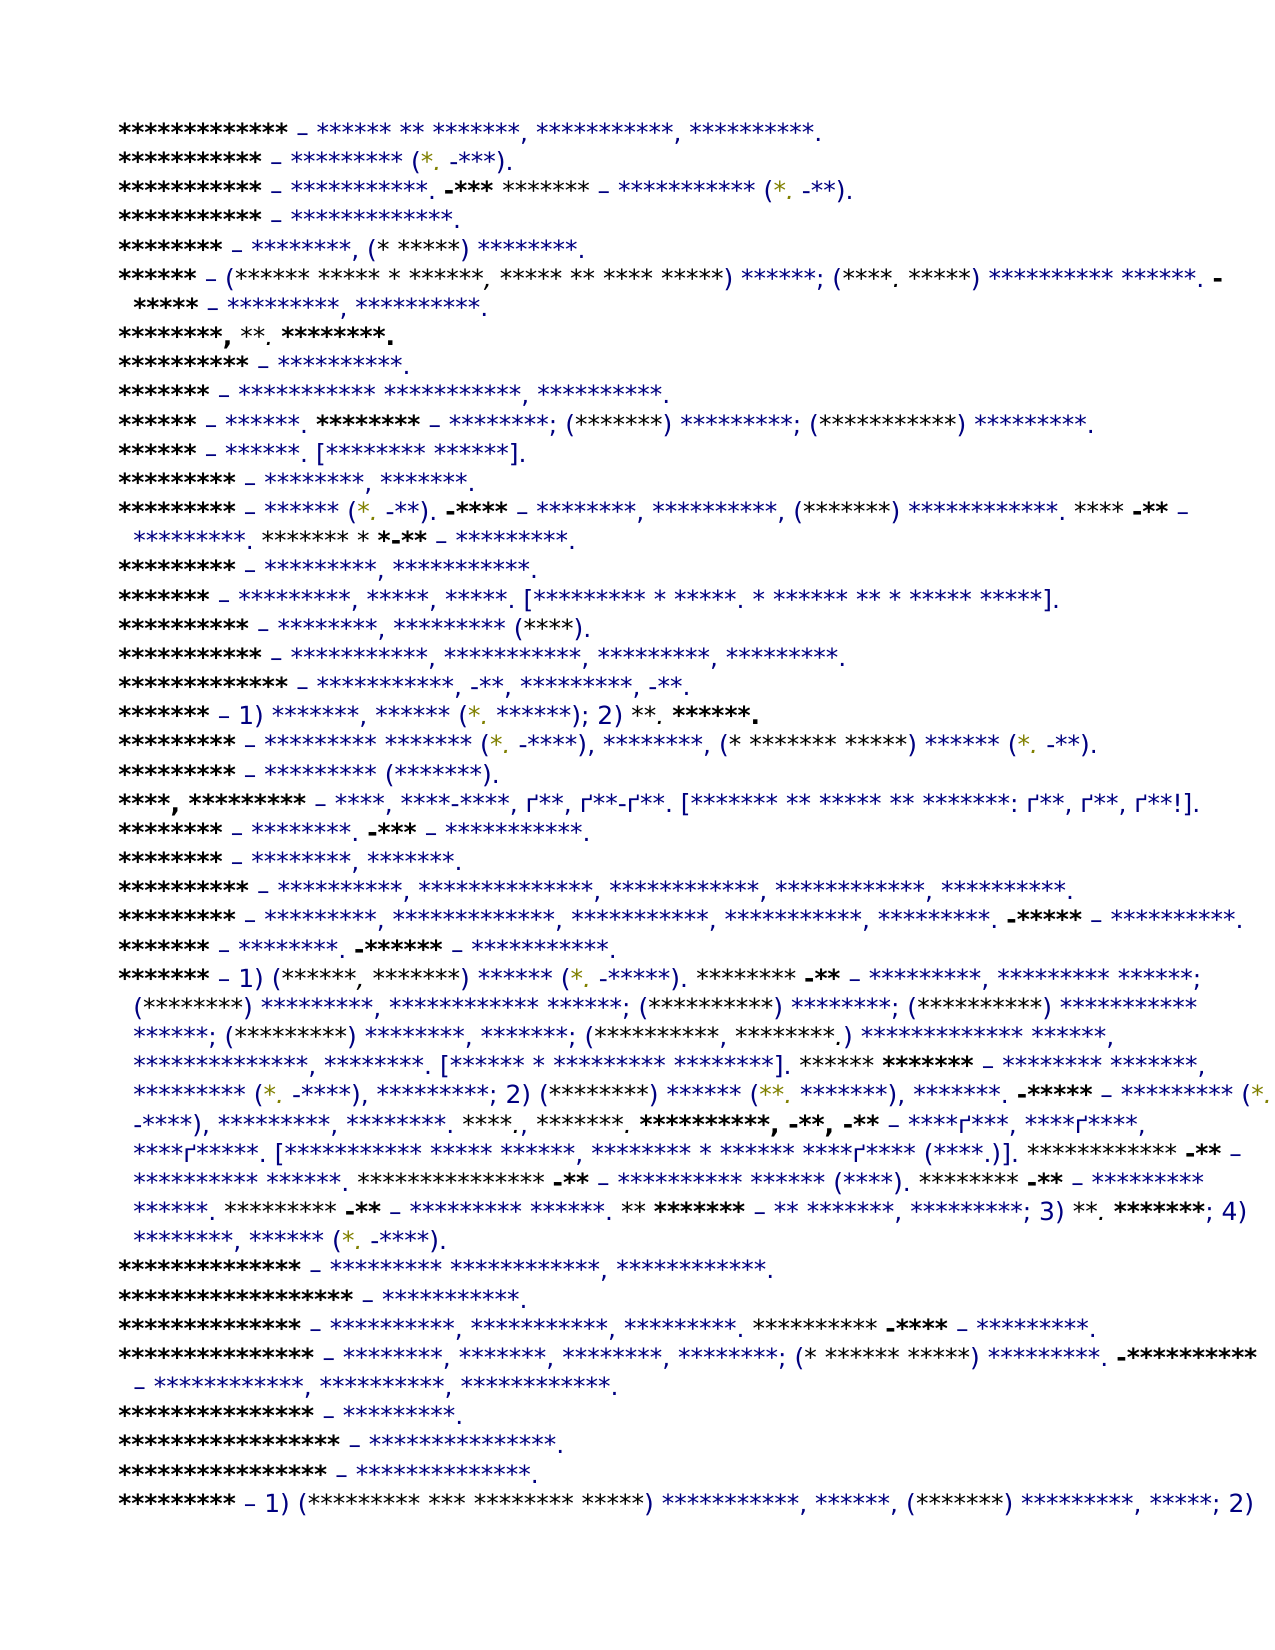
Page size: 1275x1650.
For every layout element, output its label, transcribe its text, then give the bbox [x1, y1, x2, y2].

text ****************** – ***********. [118, 1285, 1275, 1314]
text ********** – **********, **************, ************, ************, **********. [118, 876, 1275, 906]
text ****** – (****** ***** * ******, ***** ** **** *****) ******; (****. *****) ********** ******. -***** – *********, **********. [118, 264, 1275, 322]
text *********** – *************. [118, 206, 1275, 235]
text ************** – **********, ***********, *********. ********** -**** – *********. [118, 1314, 1275, 1343]
text ********* – ********* (*******). [118, 760, 1275, 789]
text ******* – ********. -****** – ***********. [118, 935, 1275, 964]
text ********** – ********, ********* (****). [118, 614, 1275, 643]
text ********* – *********, ***********. [118, 556, 1275, 585]
text ****** – ******. [******** ******]. [118, 439, 1275, 468]
text ********* – ********* ******* (*. -****), ********, (* ******* *****) ****** (*. -**). [118, 731, 1275, 760]
text ***************** – ***************. [118, 1431, 1275, 1460]
text ********* – ****** (*. -**). -**** – ********, **********, (*******) ************. **** -** – *********. ******* * *-** – *********. [118, 497, 1275, 556]
text ************** – ********* ************, ************. [118, 1256, 1275, 1285]
text ******** – ********. -*** – ***********. [118, 818, 1275, 847]
text ****, ********* – ****, ****-****, ґ**, ґ**-ґ**. [******* ** ***** ** *******: ґ**, ґ**, ґ**!]. [118, 789, 1275, 818]
text *************** – ********, *******, ********, ********; (* ****** *****) *********. -********** – ************, **********, ************. [118, 1343, 1275, 1401]
text *********** – ***********. -*** ******* – *********** (*. -**). [118, 176, 1275, 206]
text ******* – 1) *******, ****** (*. ******); 2) **. ******. [118, 701, 1275, 731]
text *********** – ********* (*. -***). [118, 147, 1275, 176]
text ******* – *********** ***********, **********. [118, 381, 1275, 410]
text ******** – ********, *******. [118, 847, 1275, 876]
text ********* – ********, *******. [118, 468, 1275, 497]
text ********* – 1) (********* *** ******** *****) ***********, ******, (*******) *********, *****; 2) [118, 1489, 1275, 1518]
text ******** – ********, (* *****) ********. [118, 235, 1275, 264]
text ************* – ***********, -**, *********, -**. [118, 672, 1275, 701]
text **************** – **************. [118, 1460, 1275, 1489]
text ********, **. ********. [118, 322, 1275, 351]
text *********** – ***********, ***********, *********, *********. [118, 643, 1275, 672]
text *************** – *********. [118, 1401, 1275, 1431]
text ******* – *********, *****, *****. [********* * *****. * ****** ** * ***** *****]. [118, 585, 1275, 614]
text ********* – *********, *************, ***********, ***********, *********. -***** – **********. [118, 906, 1275, 935]
text ****** – ******. ******** – ********; (*******) *********; (***********) *********. [118, 410, 1275, 439]
text ******* – 1) (******, *******) ****** (*. -*****). ******** -** – *********, ********* ******; (********) *********, ************ ******; (**********) ********; (**********) *********** ******; (*********) ********, *******; (**********, ********.) ************* ******, **************, ********. [****** * ********* ********]. ****** ******* – ******** *******, ********* (*. -****), *********; 2) (********) ****** (**. *******), *******. -***** – ********* (*. -****), *********, ********. ****., *******. **********, -**, -** – ****ґ***, ****ґ****, ****ґ*****. [*********** ***** ******, ******** * ****** ****ґ**** (****.)]. ************ -** – ********** ******. *************** -** – ********** ****** (****). ******** -** – ********* ******. ********* -** – ********* ******. ** ******* – ** *******, *********; 3) **. *******; 4) ********, ****** (*. -****). [118, 964, 1275, 1256]
text ************* – ****** ** *******, ***********, **********. [118, 118, 1275, 147]
text ********** – **********. [118, 351, 1275, 381]
